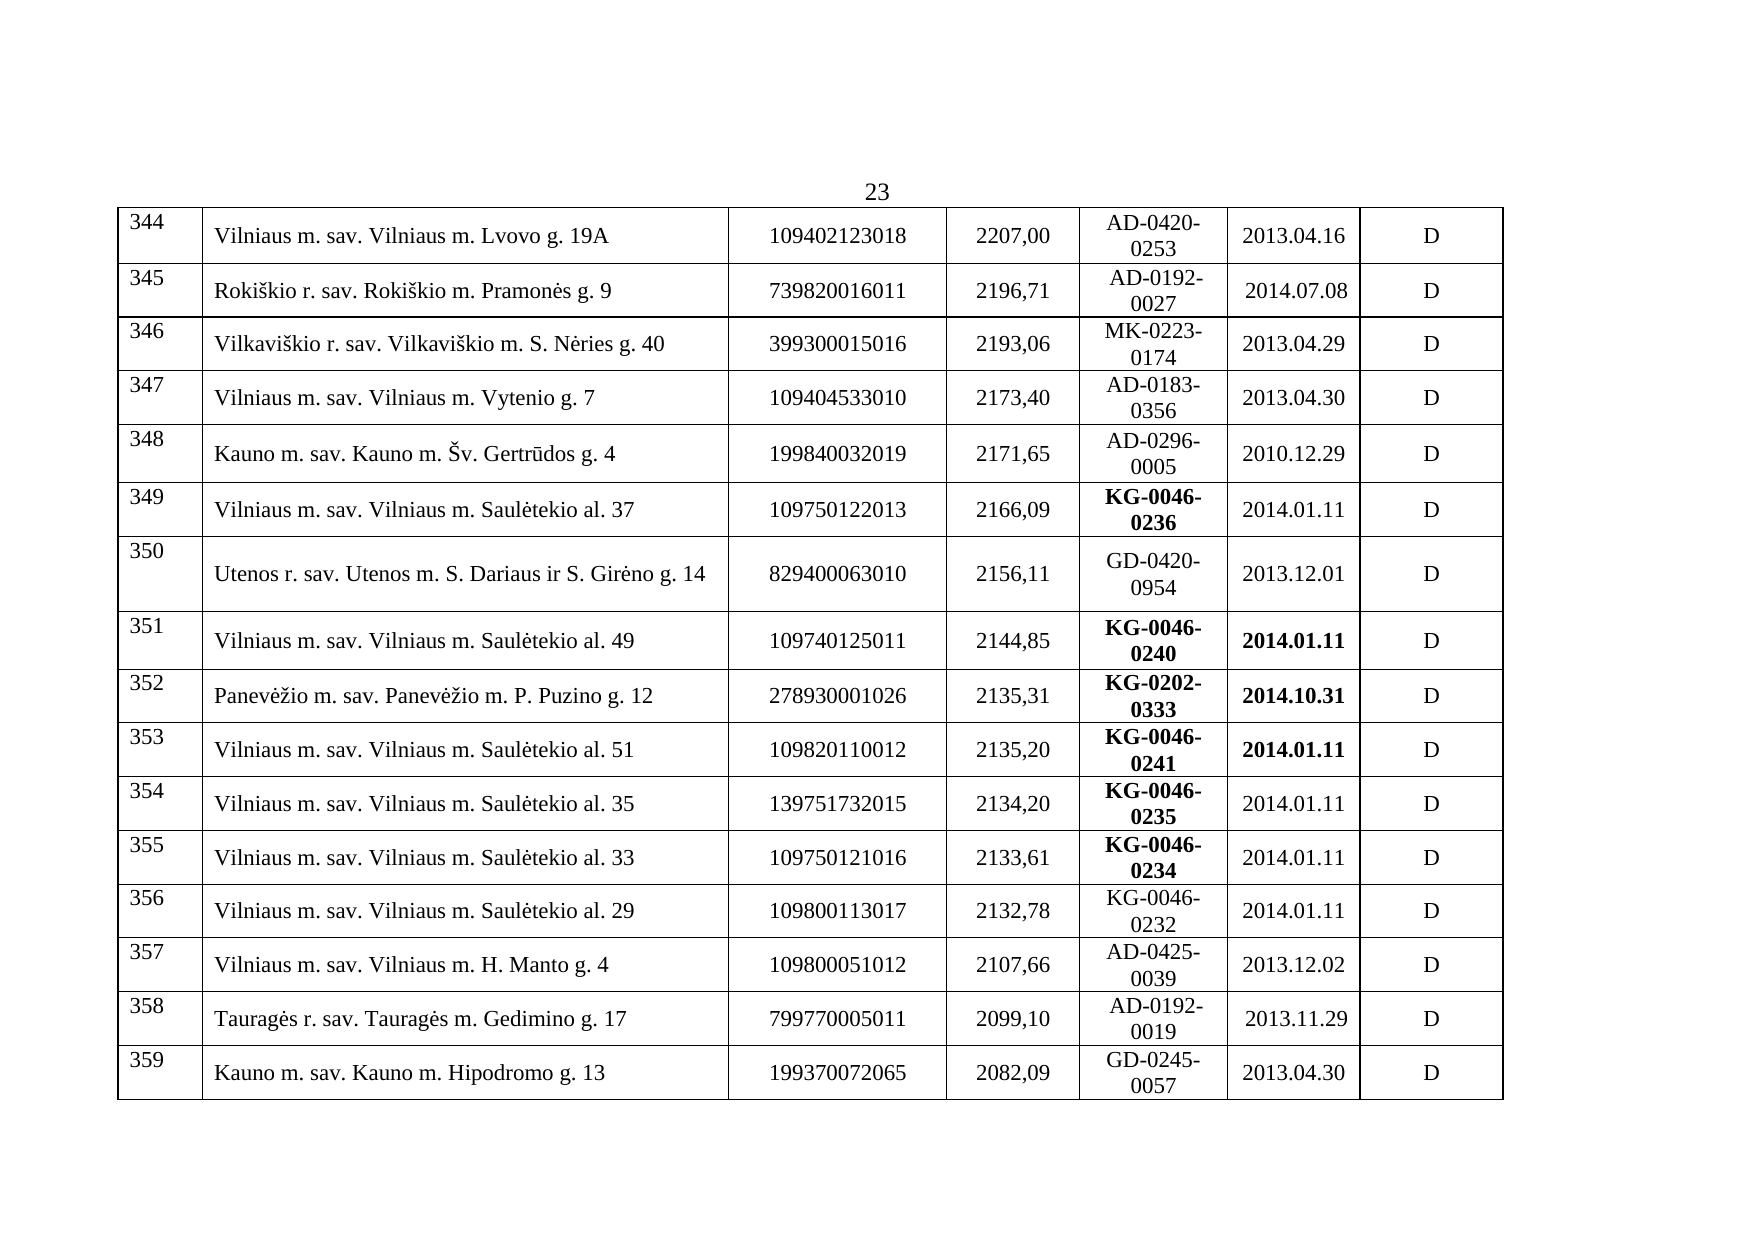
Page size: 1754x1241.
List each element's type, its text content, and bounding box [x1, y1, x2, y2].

table_cell 2135,31 [947, 670, 1079, 722]
table_cell 2013.04.30 [1228, 371, 1359, 424]
table_cell 354 [119, 777, 202, 830]
table_cell 2166,09 [947, 483, 1079, 536]
table_cell Rokiškio r. sav. Rokiškio m. Pramonės g. 9 [203, 264, 728, 316]
table_cell 2013.11.29 [1228, 992, 1359, 1045]
table_cell 357 [119, 938, 202, 991]
table_cell 2014.01.11 [1228, 831, 1359, 883]
table_cell 739820016011 [729, 264, 946, 316]
table_cell 199370072065 [729, 1046, 946, 1098]
table_cell AD-0192-0019 [1080, 992, 1227, 1045]
table_cell KG-0046-0234 [1080, 831, 1227, 883]
table_cell 2013.04.16 [1228, 208, 1359, 263]
table_cell 109402123018 [729, 208, 946, 263]
table_cell 2010.12.29 [1228, 425, 1359, 482]
table_cell 2014.01.11 [1228, 885, 1359, 937]
table_cell Vilniaus m. sav. Vilniaus m. Saulėtekio al. 49 [203, 612, 728, 668]
table_cell Vilniaus m. sav. Vilniaus m. Saulėtekio al. 33 [203, 831, 728, 883]
table_cell 2014.01.11 [1228, 612, 1359, 668]
table_cell 109820110012 [729, 723, 946, 776]
table_cell 344 [119, 208, 202, 263]
table_cell D [1361, 885, 1502, 937]
table_cell 2014.10.31 [1228, 670, 1359, 722]
table_cell MK-0223-0174 [1080, 318, 1227, 370]
table_cell 199840032019 [729, 425, 946, 482]
table_cell 2173,40 [947, 371, 1079, 424]
table_cell 2171,65 [947, 425, 1079, 482]
table_cell 347 [119, 371, 202, 424]
table_cell Kauno m. sav. Kauno m. Šv. Gertrūdos g. 4 [203, 425, 728, 482]
table_cell 2107,66 [947, 938, 1079, 991]
table_cell D [1361, 670, 1502, 722]
table_cell 2135,20 [947, 723, 1079, 776]
table_cell Vilniaus m. sav. Vilniaus m. Saulėtekio al. 29 [203, 885, 728, 937]
table_cell AD-0425-0039 [1080, 938, 1227, 991]
table_cell 2196,71 [947, 264, 1079, 316]
table_cell D [1361, 723, 1502, 776]
table_cell 350 [119, 537, 202, 611]
table_cell 2014.01.11 [1228, 723, 1359, 776]
table_cell 345 [119, 264, 202, 316]
table_cell D [1361, 208, 1502, 263]
table_cell Vilniaus m. sav. Vilniaus m. Saulėtekio al. 51 [203, 723, 728, 776]
table_cell D [1361, 425, 1502, 482]
table_cell D [1361, 264, 1502, 316]
table_cell 348 [119, 425, 202, 482]
table_cell KG-0046-0232 [1080, 885, 1227, 937]
table_cell D [1361, 777, 1502, 830]
table_cell D [1361, 371, 1502, 424]
table_cell D [1361, 537, 1502, 611]
table_cell AD-0420-0253 [1080, 208, 1227, 263]
table_cell GD-0245-0057 [1080, 1046, 1227, 1098]
table_cell 2014.01.11 [1228, 483, 1359, 536]
table_cell AD-0192-0027 [1080, 264, 1227, 316]
table_cell D [1361, 938, 1502, 991]
table_cell Kauno m. sav. Kauno m. Hipodromo g. 13 [203, 1046, 728, 1098]
table_cell D [1361, 831, 1502, 883]
table_cell KG-0046-0236 [1080, 483, 1227, 536]
table_cell 139751732015 [729, 777, 946, 830]
table_cell 2134,20 [947, 777, 1079, 830]
table_cell 351 [119, 612, 202, 668]
table_cell 109800051012 [729, 938, 946, 991]
table_cell D [1361, 483, 1502, 536]
table_cell Tauragės r. sav. Tauragės m. Gedimino g. 17 [203, 992, 728, 1045]
table_cell 799770005011 [729, 992, 946, 1045]
table_cell 353 [119, 723, 202, 776]
table_cell Panevėžio m. sav. Panevėžio m. P. Puzino g. 12 [203, 670, 728, 722]
table_cell 352 [119, 670, 202, 722]
table_cell 278930001026 [729, 670, 946, 722]
table_cell 358 [119, 992, 202, 1045]
table_cell KG-0046-0235 [1080, 777, 1227, 830]
table_cell D [1361, 992, 1502, 1045]
table_cell 2207,00 [947, 208, 1079, 263]
table_cell Vilkaviškio r. sav. Vilkaviškio m. S. Nėries g. 40 [203, 318, 728, 370]
table_cell 349 [119, 483, 202, 536]
table_cell Vilniaus m. sav. Vilniaus m. Saulėtekio al. 35 [203, 777, 728, 830]
table_cell 2193,06 [947, 318, 1079, 370]
table_cell 2133,61 [947, 831, 1079, 883]
table_cell 399300015016 [729, 318, 946, 370]
table_cell AD-0296-0005 [1080, 425, 1227, 482]
table_cell 359 [119, 1046, 202, 1098]
table_cell KG-0046-0241 [1080, 723, 1227, 776]
table_cell 2013.04.29 [1228, 318, 1359, 370]
table_cell AD-0183-0356 [1080, 371, 1227, 424]
table_cell D [1361, 318, 1502, 370]
table_cell GD-0420-0954 [1080, 537, 1227, 611]
table_cell 2156,11 [947, 537, 1079, 611]
table_cell 2013.12.02 [1228, 938, 1359, 991]
table_cell Vilniaus m. sav. Vilniaus m. Saulėtekio al. 37 [203, 483, 728, 536]
table_cell 2013.04.30 [1228, 1046, 1359, 1098]
table_cell 2013.12.01 [1228, 537, 1359, 611]
table_cell 829400063010 [729, 537, 946, 611]
table_cell 2132,78 [947, 885, 1079, 937]
table_cell KG-0202-0333 [1080, 670, 1227, 722]
table_cell 2099,10 [947, 992, 1079, 1045]
table_cell 2014.01.11 [1228, 777, 1359, 830]
table_cell D [1361, 1046, 1502, 1098]
table_cell 356 [119, 885, 202, 937]
table_cell D [1361, 612, 1502, 668]
table_cell 109800113017 [729, 885, 946, 937]
table_cell Utenos r. sav. Utenos m. S. Dariaus ir S. Girėno g. 14 [203, 537, 728, 611]
table_cell 109750122013 [729, 483, 946, 536]
table_cell 109750121016 [729, 831, 946, 883]
table_cell 109740125011 [729, 612, 946, 668]
table_cell KG-0046-0240 [1080, 612, 1227, 668]
table_cell 355 [119, 831, 202, 883]
table_cell Vilniaus m. sav. Vilniaus m. Vytenio g. 7 [203, 371, 728, 424]
table_cell 2014.07.08 [1228, 264, 1359, 316]
table_cell 2144,85 [947, 612, 1079, 668]
table_cell Vilniaus m. sav. Vilniaus m. Lvovo g. 19A [203, 208, 728, 263]
table_cell 2082,09 [947, 1046, 1079, 1098]
table_cell 346 [119, 318, 202, 370]
table_cell 109404533010 [729, 371, 946, 424]
table_cell Vilniaus m. sav. Vilniaus m. H. Manto g. 4 [203, 938, 728, 991]
